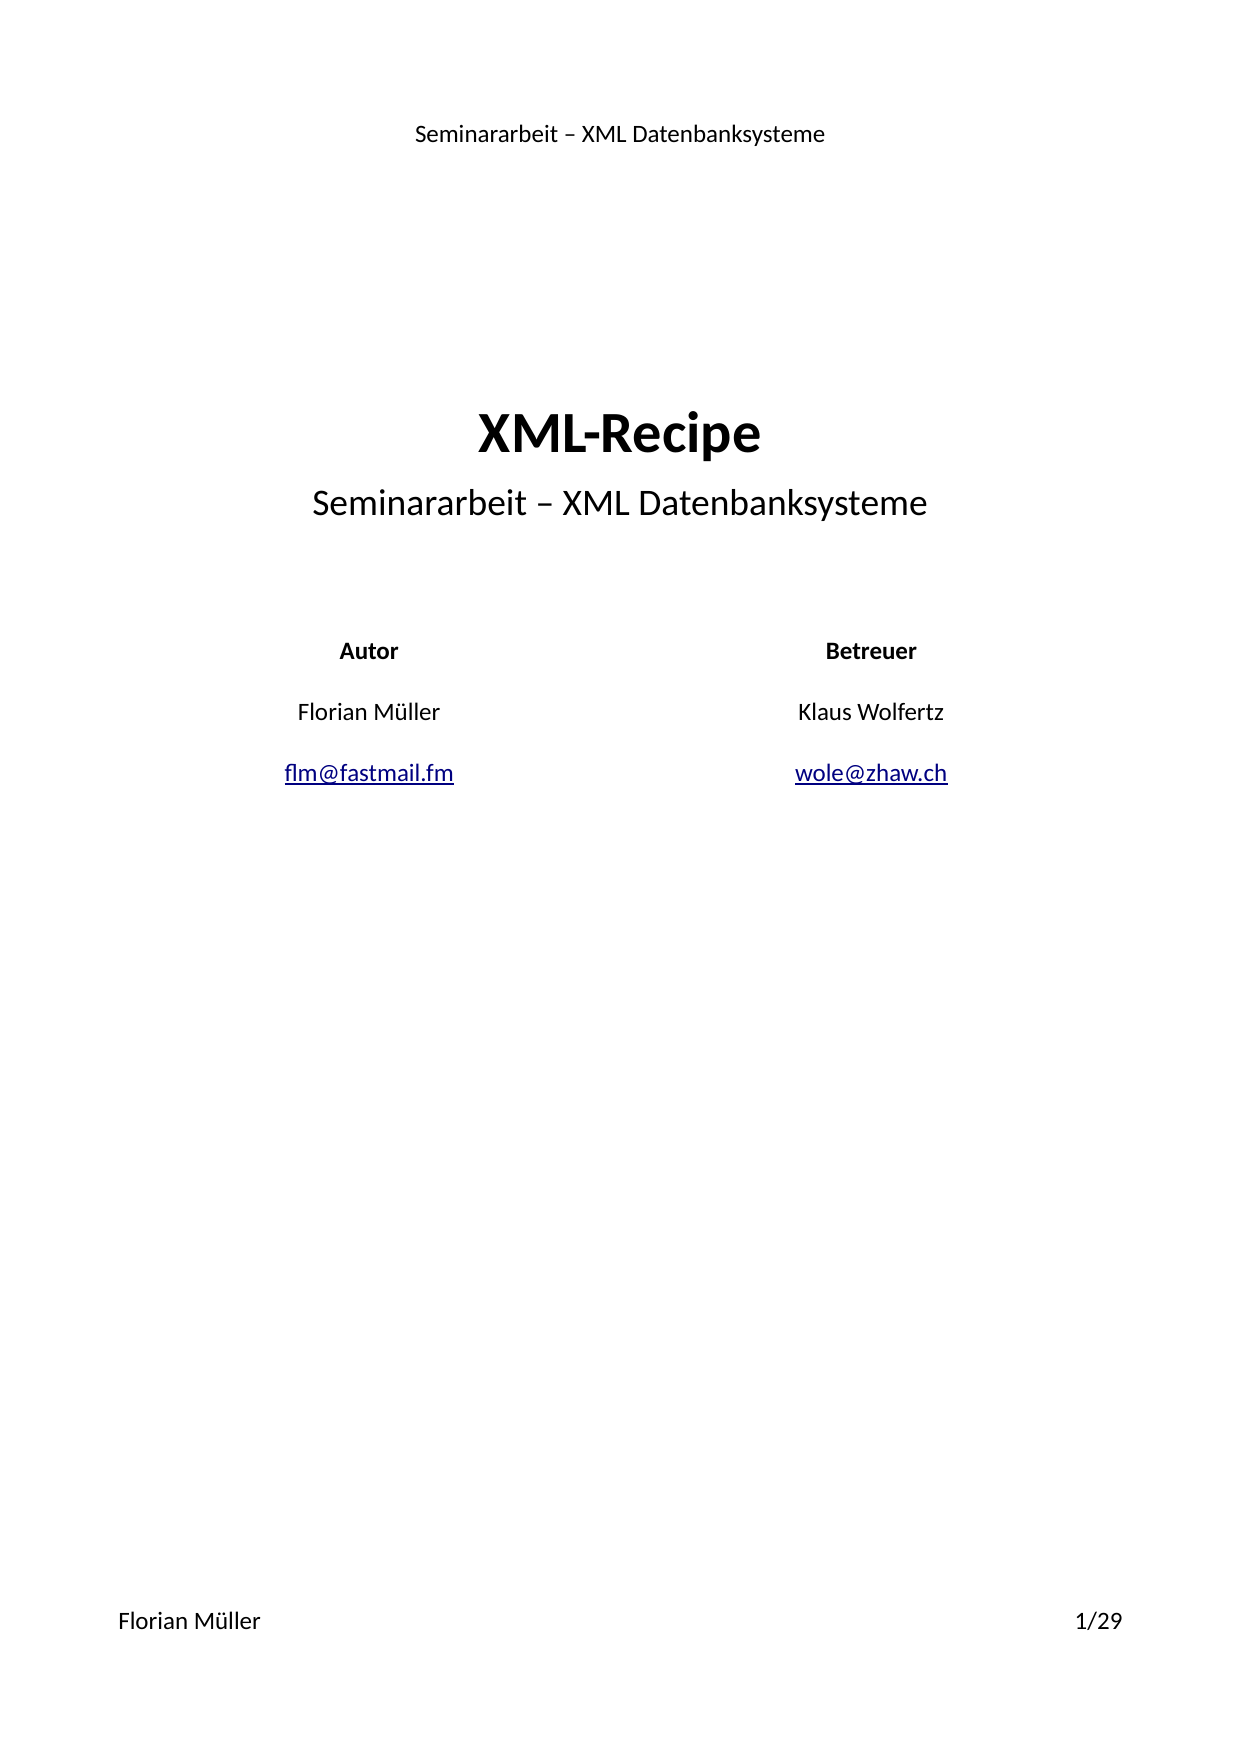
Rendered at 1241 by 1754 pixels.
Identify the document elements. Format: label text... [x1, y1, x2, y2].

table_cell [620, 793, 1122, 835]
table_header Betreuer Klaus Wolfertz wole@zhaw.ch [620, 629, 1122, 793]
title XML-Recipe [118, 396, 1122, 467]
table_header Autor Florian Müller flm@fastmail.fm [118, 629, 620, 793]
subtitle Seminararbeit – XML Datenbanksysteme [118, 479, 1122, 525]
table_cell [118, 793, 620, 835]
